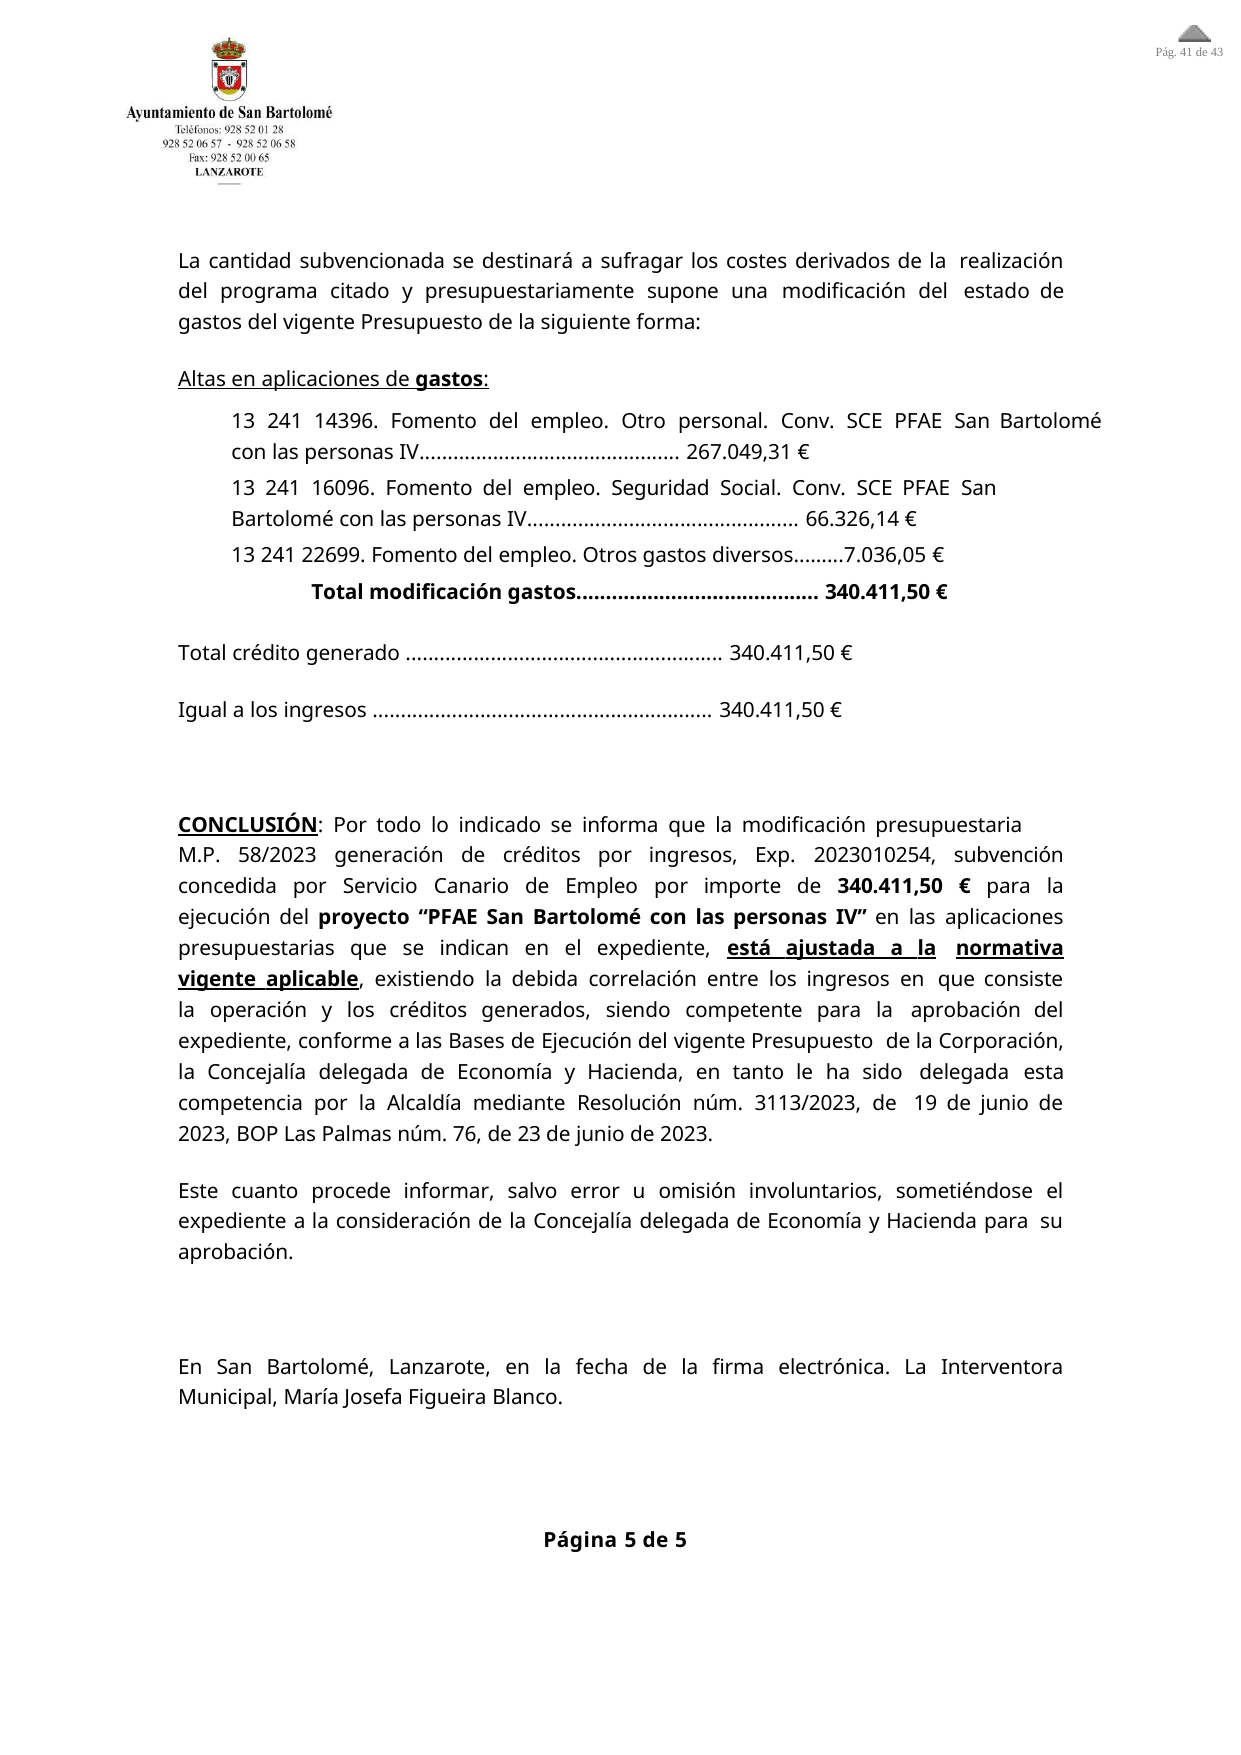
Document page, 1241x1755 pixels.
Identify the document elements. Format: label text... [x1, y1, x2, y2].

text Total modificación gastos......................................... 340.411,50 € [271, 577, 987, 605]
text 13 241 14396. Fomento del empleo. Otro personal. Conv. SCE PFAE San Bartolomé con las personas IV.............................................. 267.049,31 € [231, 406, 1109, 465]
text CONCLUSIÓN: Por todo lo indicado se informa que la modificación presupuestaria [178, 810, 1236, 838]
text Este cuanto procede informar, salvo error u omisión involuntarios, sometiéndose el expediente a la consideración de la Concejalía delegada de Economía y Hacienda para su aprobación. [178, 1176, 1064, 1266]
text 13 241 16096. Fomento del empleo. Seguridad Social. Conv. SCE PFAE San Bartolomé con las personas IV................................................ 66.326,14 € [231, 473, 1109, 532]
text Altas en aplicaciones de gastos: [178, 364, 1236, 392]
text La cantidad subvencionada se destinará a sufragar los costes derivados de la realización del programa citado y presupuestariamente supone una modificación del estado de gastos del vigente Presupuesto de la siguiente forma: [178, 246, 1064, 336]
text 13 241 22699. Fomento del empleo. Otros gastos diversos.........7.036,05 € [231, 540, 1236, 569]
text Total crédito generado ........................................................ 340.411,50 € [178, 638, 1236, 666]
text M.P. 58/2023 generación de créditos por ingresos, Exp. 2023010254, subvención concedida por Servicio Canario de Empleo por importe de 340.411,50 € para la ejecución del proyecto “PFAE San Bartolomé con las personas IV” en las aplicaciones presupuestarias que se indican en el expediente, está ajustada a la normativa vigente aplicable, existiendo la debida correlación entre los ingresos en que consiste la operación y los créditos generados, siendo competente para la aprobación del expediente, conforme a las Bases de Ejecución del vigente Presupuesto de la Corporación, la Concejalía delegada de Economía y Hacienda, en tanto le ha sido delegada esta competencia por la Alcaldía mediante Resolución núm. 3113/2023, de 19 de junio de 2023, BOP Las Palmas núm. 76, de 23 de junio de 2023. [178, 840, 1064, 1147]
text Igual a los ingresos ............................................................ 340.411,50 € [178, 696, 1236, 724]
text En San Bartolomé, Lanzarote, en la fecha de la firma electrónica. La Interventora Municipal, María Josefa Figueira Blanco. [178, 1352, 1063, 1411]
